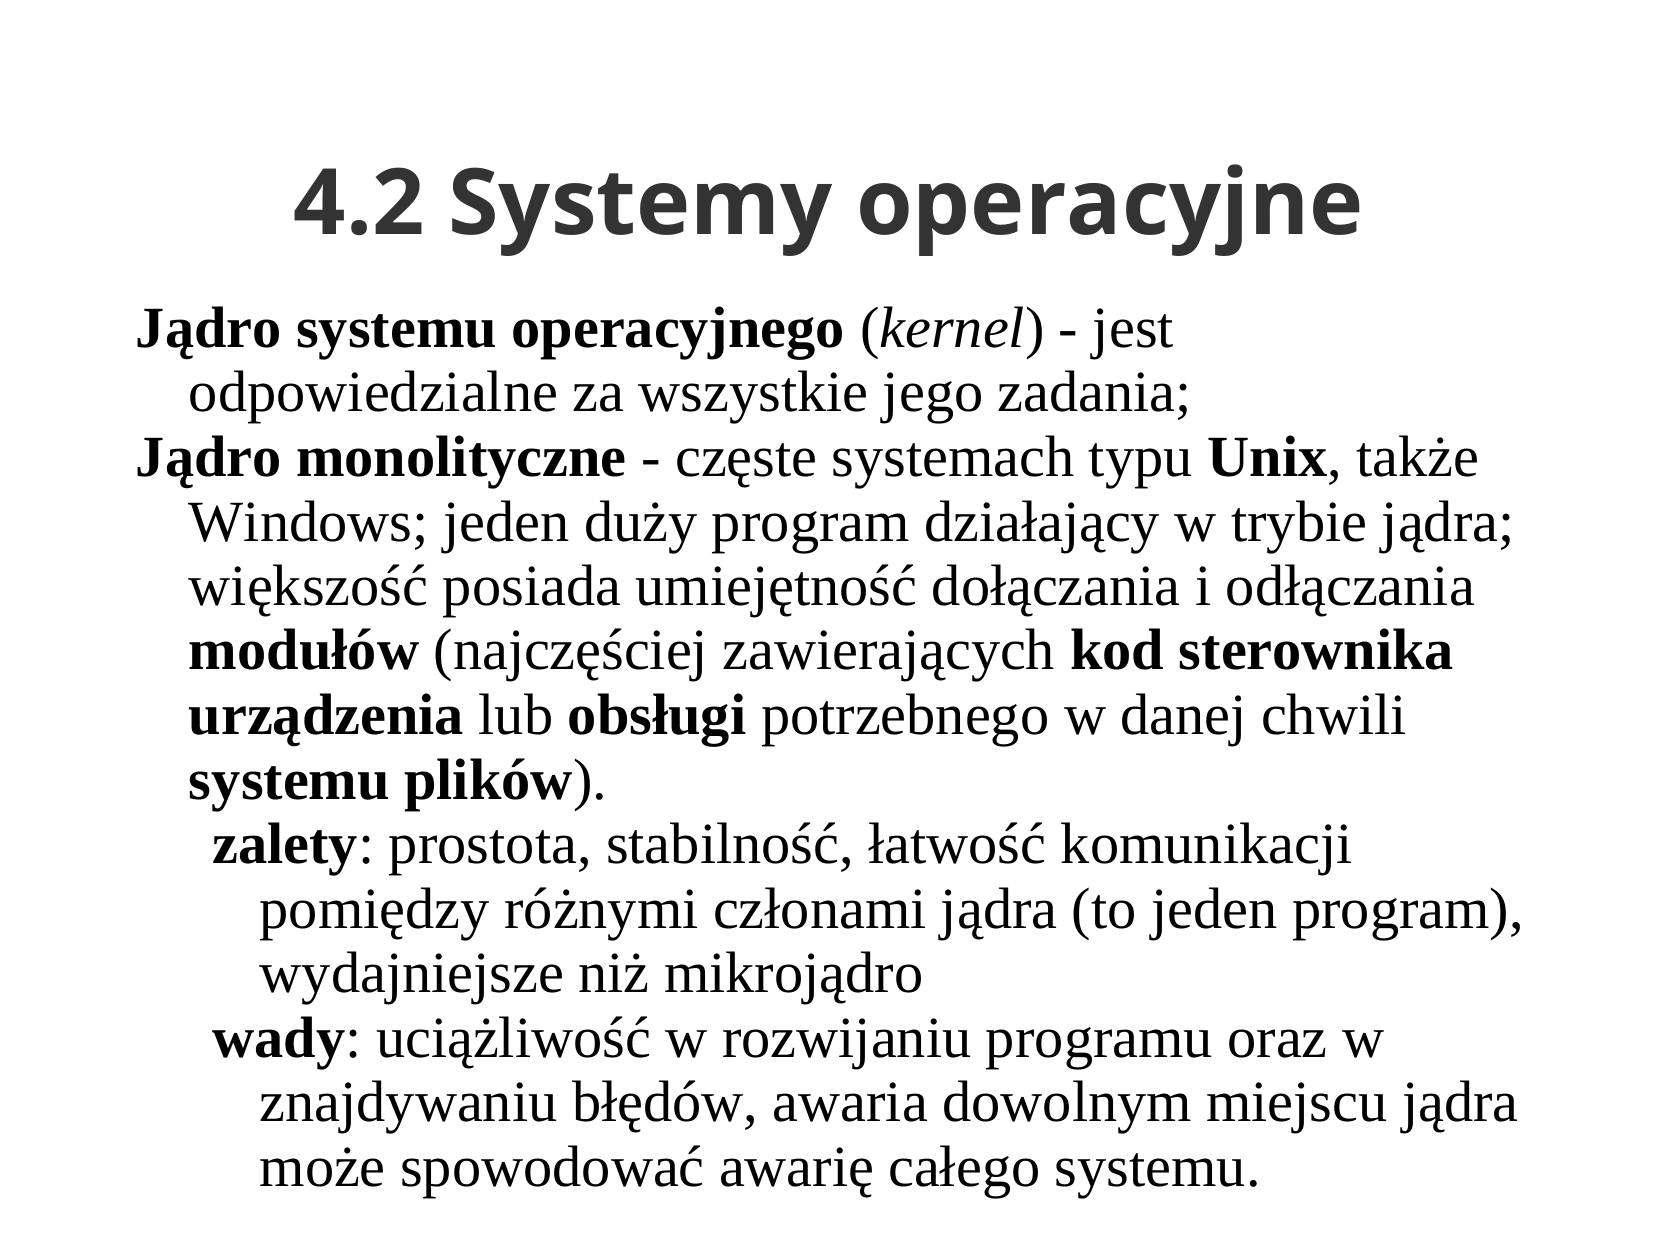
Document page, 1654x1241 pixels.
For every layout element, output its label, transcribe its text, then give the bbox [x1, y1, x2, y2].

title 4.2 Systemy operacyjne [123, 102, 1536, 296]
list Jądro systemu operacyjnego (kernel) - jest odpowiedzialne za wszystkie jego zadania; Jądro monolityczne - częste systemach typu Unix, także Windows; jeden duży program działający w trybie jądra; większość posiada umiejętność dołączania i odłączania modułów (najczęściej zawierających kod sterownika urządzenia lub obsługi potrzebnego w danej chwili systemu plików). zalety: prostota, stabilność, łatwość komunikacji pomiędzy różnymi członami jądra (to jeden program), wydajniejsze niż mikrojądro wady: uciążliwość w rozwijaniu programu oraz w znajdywaniu błędów, awaria dowolnym miejscu jądra może spowodować awarię całego systemu. [118, 295, 1531, 1220]
